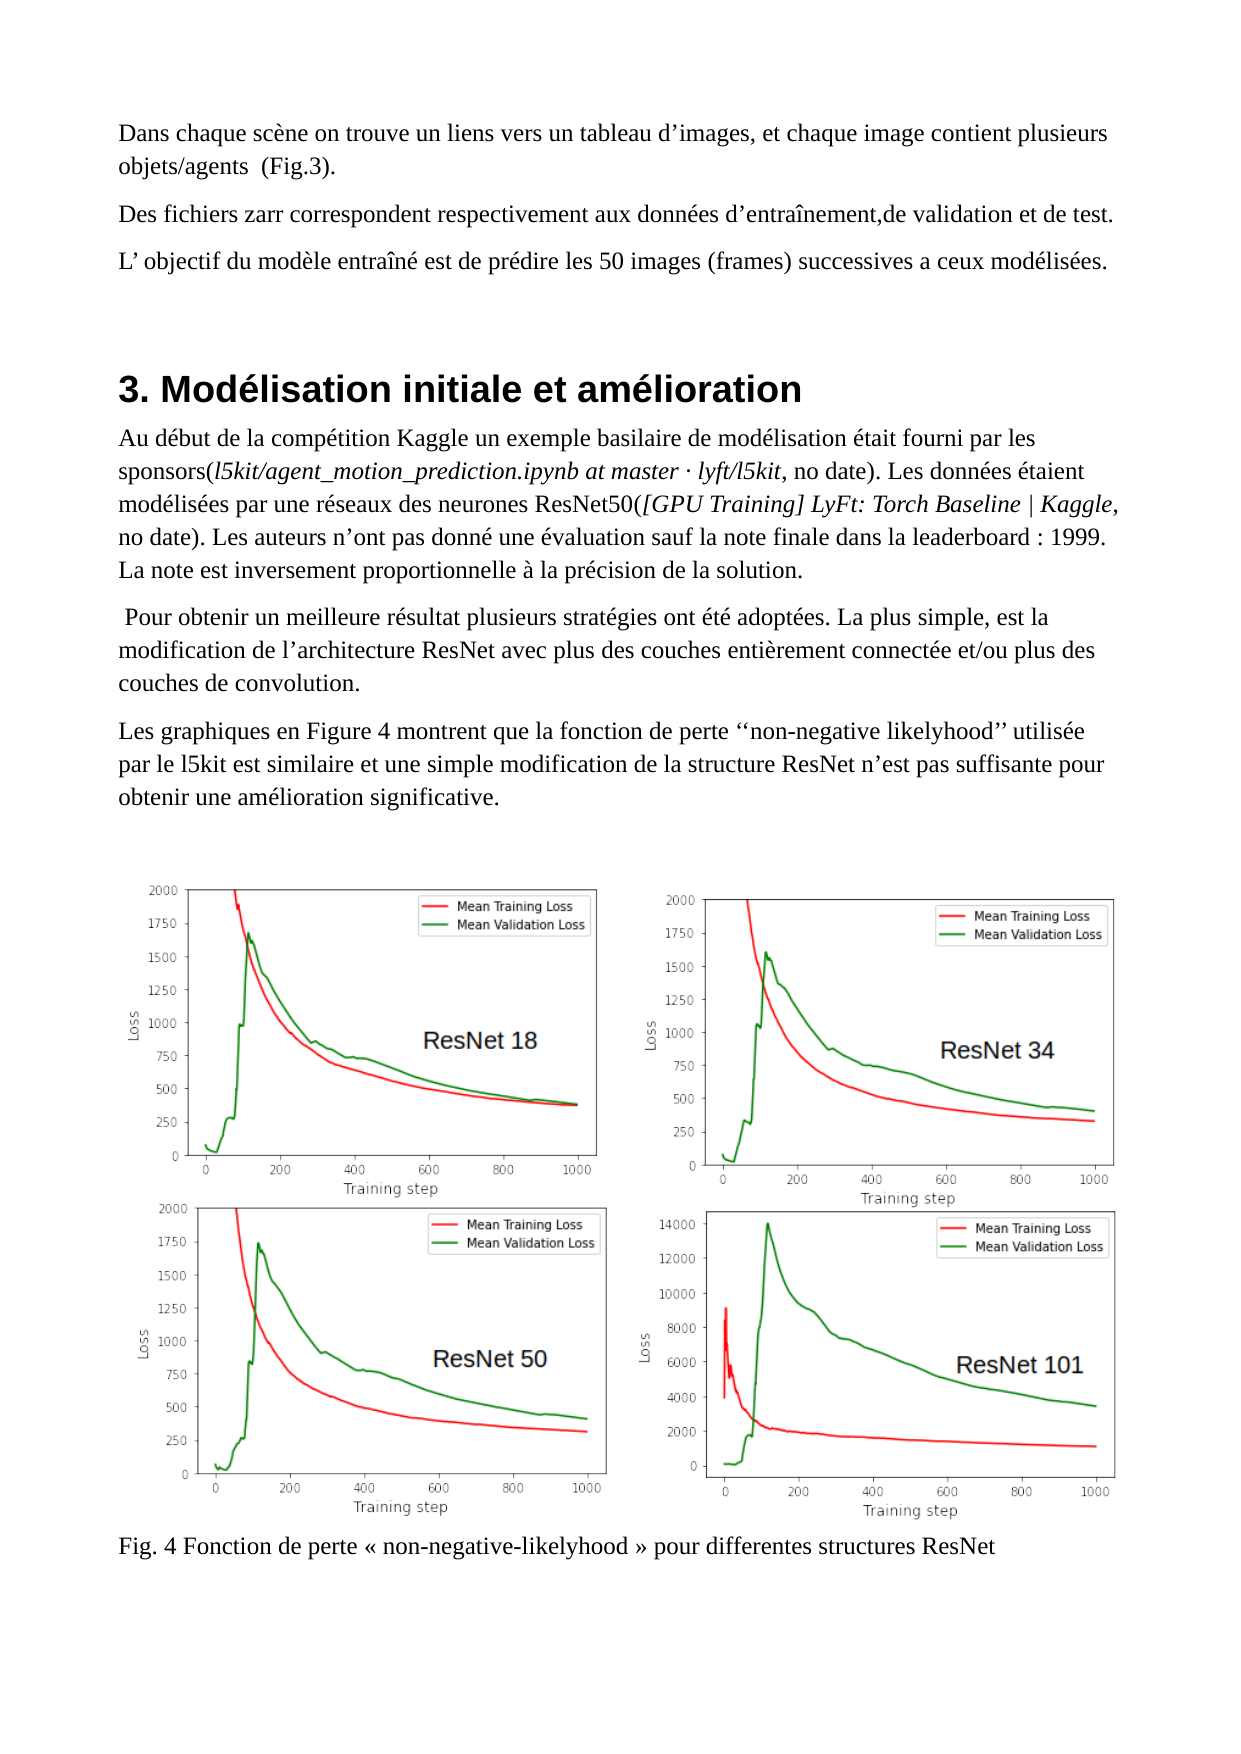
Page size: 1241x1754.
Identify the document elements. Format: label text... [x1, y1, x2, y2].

text Les graphiques en Figure 4 montrent que la fonction de perte ‘‘non-negative likelyhood’’ utilisée par le l5kit est similaire et une simple modification de la structure ResNet n’est pas suffisante pour obtenir une amélioration significative. [118, 716, 1122, 811]
subtitle 3. Modélisation initiale et amélioration [118, 367, 1122, 410]
text Au début de la compétition Kaggle un exemple basilaire de modélisation était fourni par les sponsors(l5kit/agent_motion_prediction.ipynb at master · lyft/l5kit, no date)⁠. Les données étaient modélisées par une réseaux des neurones ResNet50([GPU Training] LyFt: Torch Baseline | Kaggle, no date)⁠. Les auteurs n’ont pas donné une évaluation sauf la note finale dans la leaderboard : 1999. La note est inversement proportionnelle à la précision de la solution. [118, 423, 1122, 583]
picture [118, 877, 1123, 1527]
text Pour obtenir un meilleure résultat plusieurs stratégies ont été adoptées. La plus simple, est la modification de l’architecture ResNet avec plus des couches entièrement connectée et/ou plus des couches de convolution. [118, 602, 1122, 697]
text Des fichiers zarr correspondent respectivement aux données d’entraînement,de validation et de test. [118, 199, 1122, 227]
text L’ objectif du modèle entraîné est de prédire les 50 images (frames) successives a ceux modélisées. [118, 246, 1122, 275]
text Fig. 4 Fonction de perte « non-negative-likelyhood » pour differentes structures ResNet [118, 1527, 1122, 1560]
text Dans chaque scène on trouve un liens vers un tableau d’images, et chaque image contient plusieurs objets/agents (Fig.3). [118, 118, 1122, 180]
